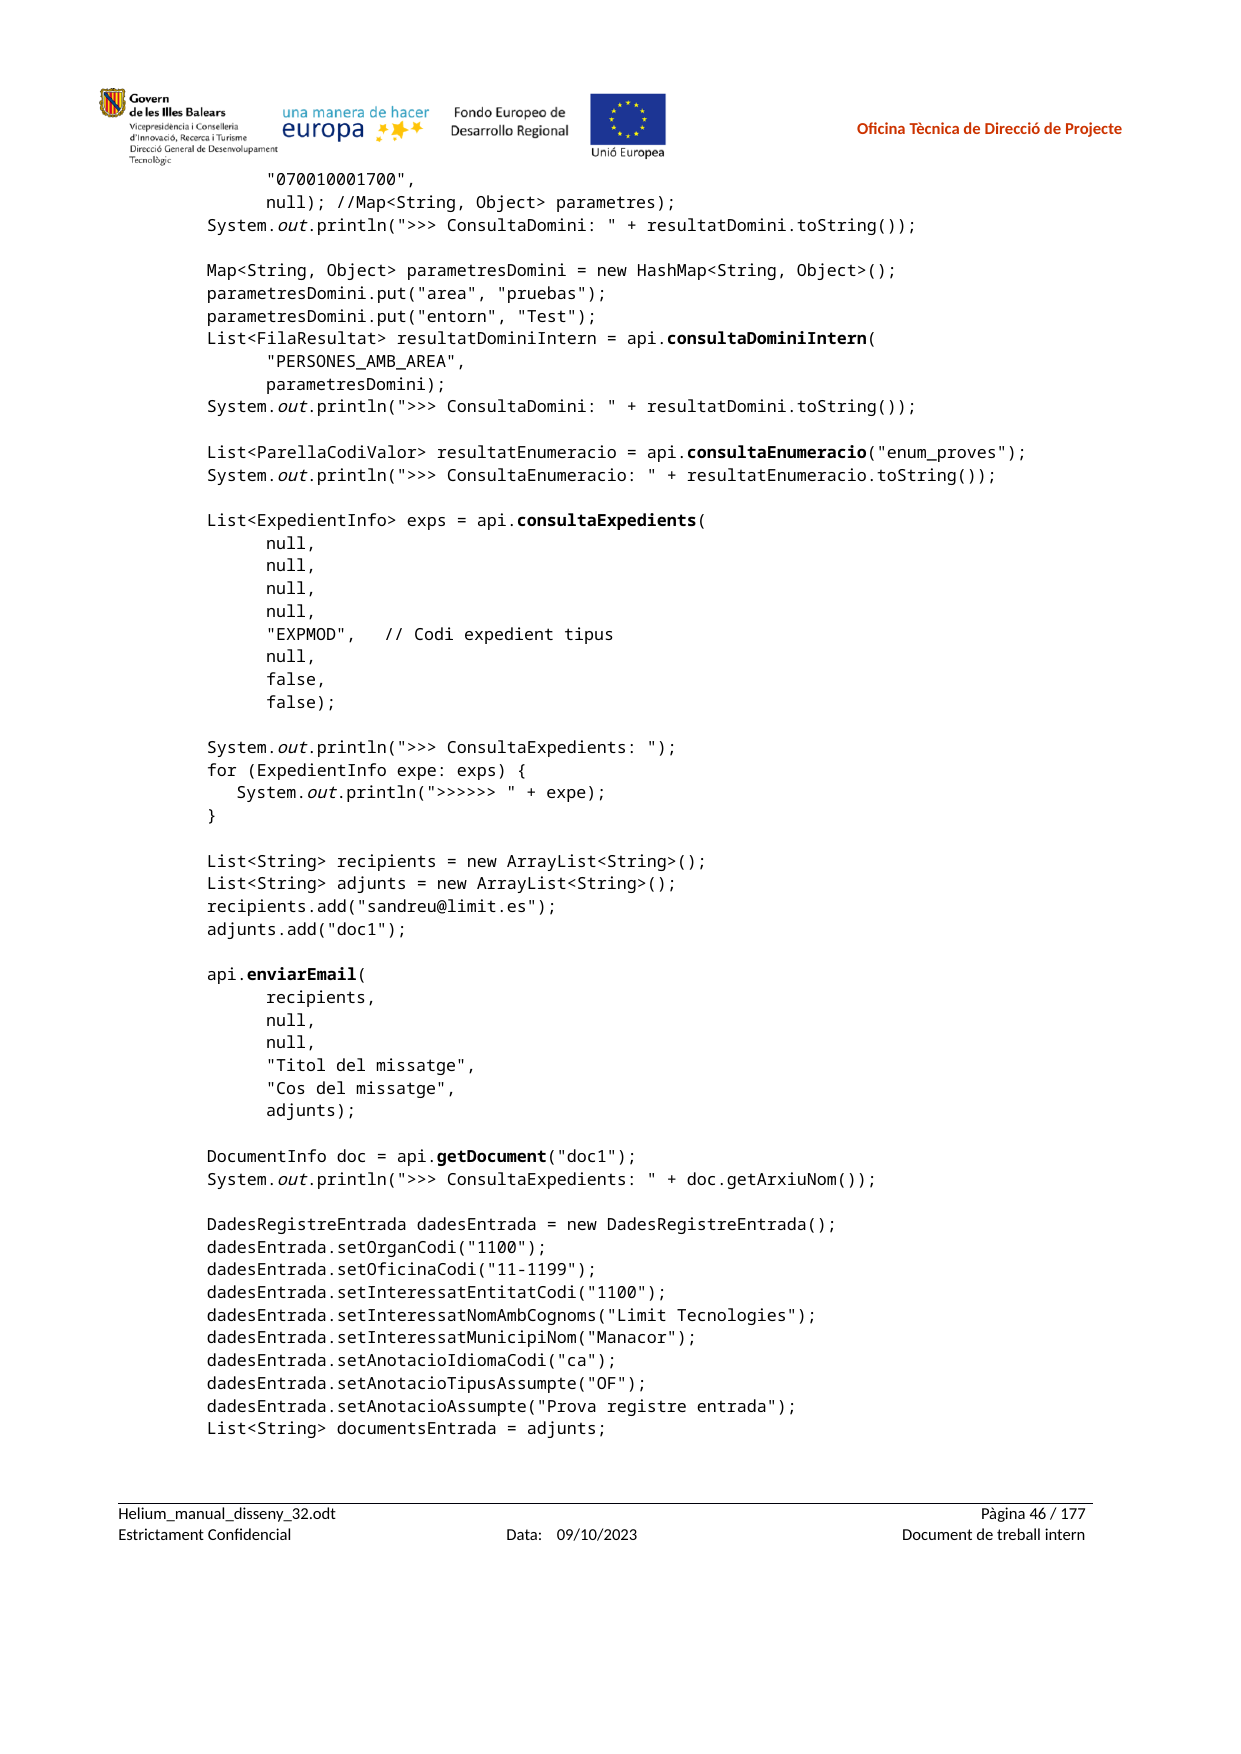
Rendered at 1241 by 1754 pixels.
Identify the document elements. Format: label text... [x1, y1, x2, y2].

text null, [118, 531, 1122, 554]
text null); //Map<String, Object> parametres); [118, 191, 1122, 213]
text dadesEntrada.setAnotacioTipusAssumpte("OF"); [118, 1371, 1122, 1394]
text dadesEntrada.setAnotacioAssumpte("Prova registre entrada"); [118, 1394, 1122, 1417]
text System.out.println(">>>>>> " + expe); [118, 781, 1122, 804]
text for (ExpedientInfo expe: exps) { [118, 758, 1122, 781]
text "070010001700", [118, 168, 1122, 191]
text null, [118, 1008, 1122, 1031]
text null, [118, 645, 1122, 667]
text "Cos del missatge", [118, 1076, 1122, 1099]
text dadesEntrada.setInteressatEntitatCodi("1100"); [118, 1281, 1122, 1303]
text System.out.println(">>> ConsultaExpedients: " + doc.getArxiuNom()); [118, 1167, 1122, 1190]
text List<ParellaCodiValor> resultatEnumeracio = api.consultaEnumeracio("enum_proves"); [118, 440, 1122, 463]
text DocumentInfo doc = api.getDocument("doc1"); [118, 1144, 1122, 1167]
text adjunts.add("doc1"); [118, 917, 1122, 940]
text System.out.println(">>> ConsultaDomini: " + resultatDomini.toString()); [118, 213, 1122, 236]
text List<String> adjunts = new ArrayList<String>(); [118, 872, 1122, 894]
text recipients.add("sandreu@limit.es"); [118, 894, 1122, 917]
text "Titol del missatge", [118, 1053, 1122, 1076]
text parametresDomini.put("area", "pruebas"); [118, 281, 1122, 304]
text System.out.println(">>> ConsultaEnumeracio: " + resultatEnumeracio.toString()); [118, 463, 1122, 486]
text null, [118, 1031, 1122, 1053]
text "EXPMOD", // Codi expedient tipus [118, 622, 1122, 645]
text List<String> recipients = new ArrayList<String>(); [118, 849, 1122, 872]
picture [99, 87, 668, 166]
text dadesEntrada.setOrganCodi("1100"); [118, 1235, 1122, 1258]
text System.out.println(">>> ConsultaExpedients: "); [118, 736, 1122, 758]
text parametresDomini.put("entorn", "Test"); [118, 304, 1122, 327]
text recipients, [118, 985, 1122, 1008]
text parametresDomini); [118, 372, 1122, 395]
text Map<String, Object> parametresDomini = new HashMap<String, Object>(); [118, 259, 1122, 281]
text List<FilaResultat> resultatDominiIntern = api.consultaDominiIntern( [118, 327, 1122, 349]
text System.out.println(">>> ConsultaDomini: " + resultatDomini.toString()); [118, 395, 1122, 418]
text null, [118, 554, 1122, 577]
text null, [118, 599, 1122, 622]
text dadesEntrada.setInteressatNomAmbCognoms("Limit Tecnologies"); [118, 1303, 1122, 1326]
text dadesEntrada.setOficinaCodi("11-1199"); [118, 1258, 1122, 1281]
text api.enviarEmail( [118, 963, 1122, 985]
text List<String> documentsEntrada = adjunts; [118, 1417, 1122, 1439]
text dadesEntrada.setInteressatMunicipiNom("Manacor"); [118, 1326, 1122, 1349]
text false); [118, 690, 1122, 713]
text null, [118, 577, 1122, 599]
text false, [118, 667, 1122, 690]
text List<ExpedientInfo> exps = api.consultaExpedients( [118, 508, 1122, 531]
text adjunts); [118, 1099, 1122, 1122]
text dadesEntrada.setAnotacioIdiomaCodi("ca"); [118, 1349, 1122, 1371]
text DadesRegistreEntrada dadesEntrada = new DadesRegistreEntrada(); [118, 1212, 1122, 1235]
text "PERSONES_AMB_AREA", [118, 349, 1122, 372]
text } [118, 804, 1122, 826]
